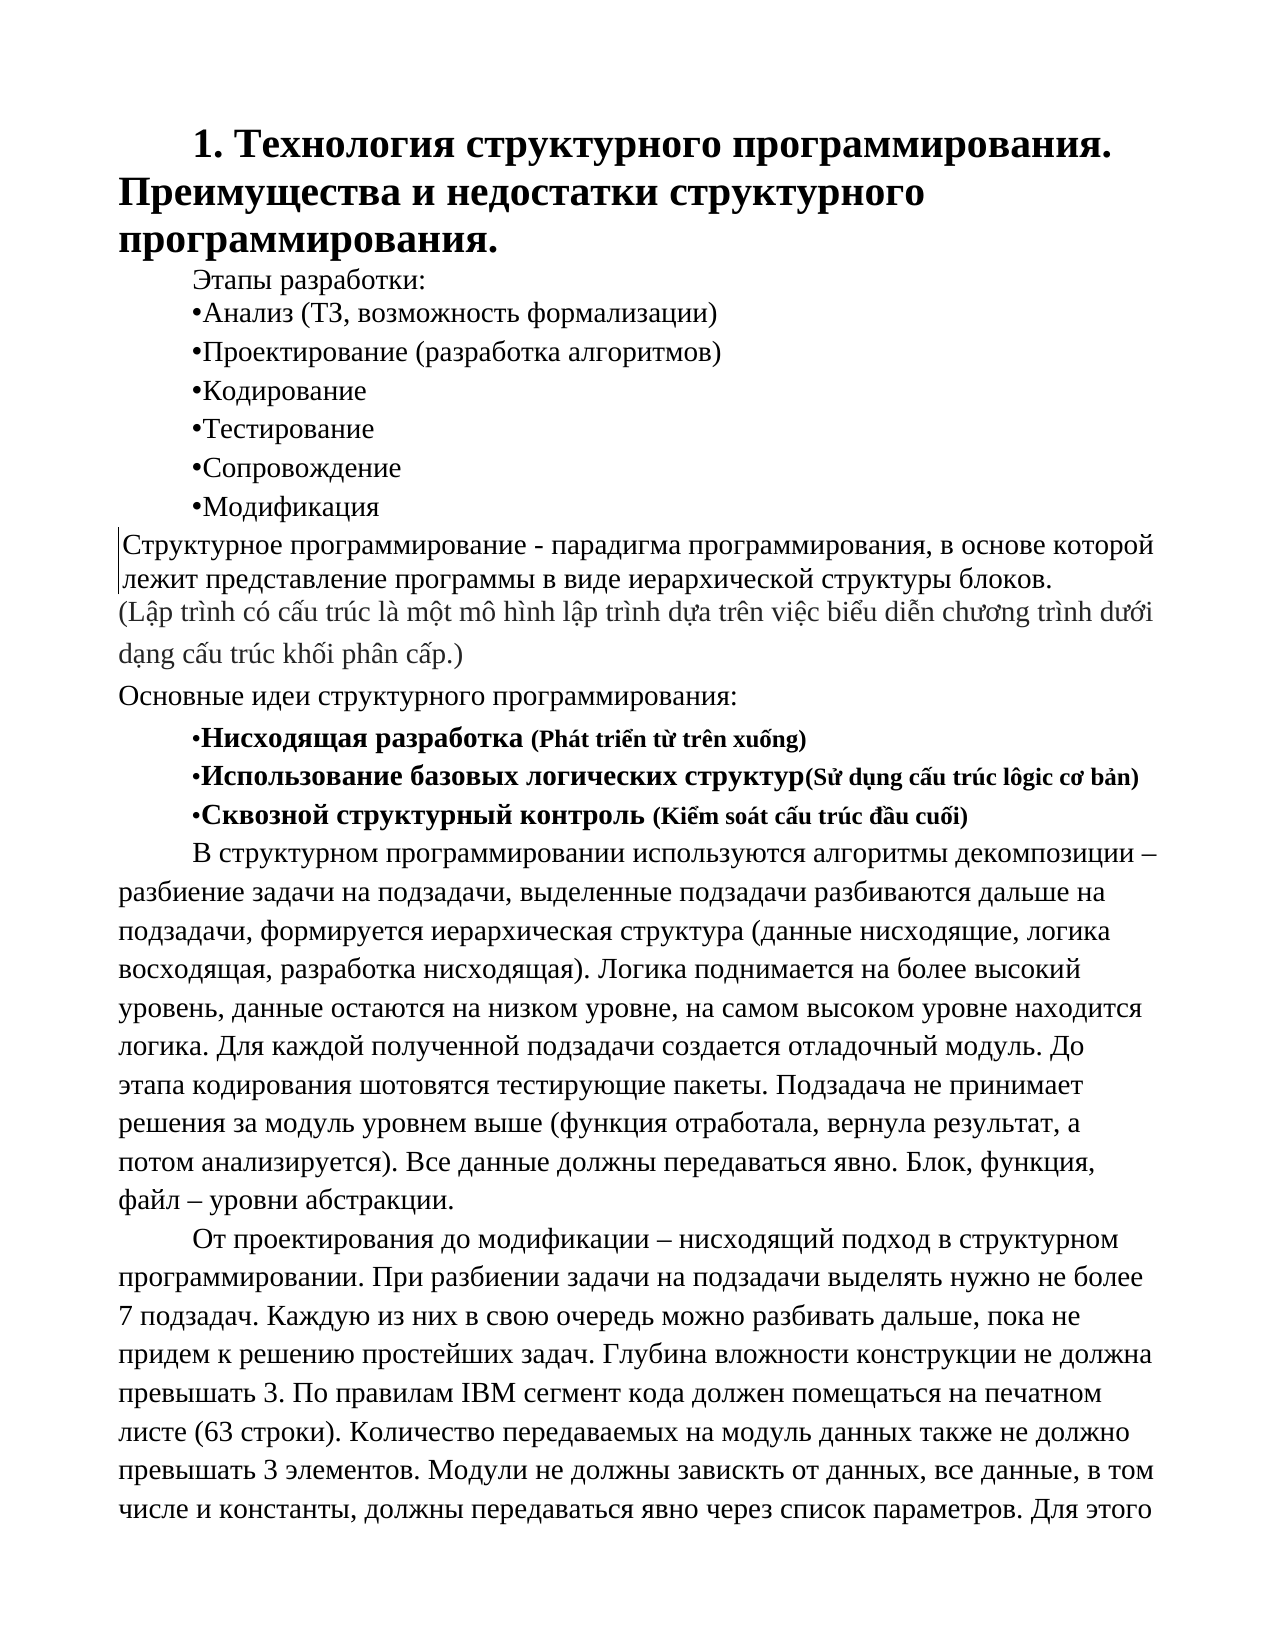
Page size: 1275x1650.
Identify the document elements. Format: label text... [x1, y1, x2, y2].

list Сопровождение [118, 450, 1157, 484]
list Кодирование [118, 373, 1157, 406]
text 1. Технология структурного программирования. Преимущества и недостатки структурного программирования. [118, 118, 1157, 262]
list Использование базовых логических структур(Sử dụng cấu trúc lôgic cơ bản) [118, 758, 1157, 792]
text В структурном программировании используются алгоритмы декомпозиции – разбиение задачи на подзадачи, выделенные подзадачи разбиваются дальше на подзадачи, формируется иерархическая структура (данные нисходящие, логика восходящая, разработка нисходящая). Логика поднимается на более высокий уровень, данные остаются на низком уровне, на самом высоком уровне находится логика. Для каждой полученной подзадачи создается отладочный модуль. До этапа кодирования шотовятся тестирующие пакеты. Подзадача не принимает решения за модуль уровнем выше (функция отработала, вернула результат, а потом анализируется). Все данные должны передаваться явно. Блок, функция, файл – уровни абстракции. [118, 836, 1157, 1216]
list Сквозной структурный контроль (Kiểm soát cấu trúc đầu cuối) [118, 797, 1157, 831]
list Нисходящая разработка (Phát triển từ trên xuống) [118, 720, 1157, 753]
list Анализ (ТЗ, возможность формализации) [118, 295, 1157, 329]
text Структурное программирование - парадигма программирования, в основе которой лежит представление программы в виде иерархической структуры блоков. [119, 527, 1157, 594]
subtitle Основные идеи структурного программирования: [118, 678, 1157, 712]
text Этапы разработки: [118, 262, 1157, 295]
list Тестирование [118, 411, 1157, 445]
list Модификация [118, 489, 1157, 522]
text От проектирования до модификации – нисходящий подход в структурном программировании. При разбиении задачи на подзадачи выделять нужно не более 7 подзадач. Каждую из них в свою очередь можно разбивать дальше, пока не придем к решению простейших задач. Глубина вложности конструкции не должна превышать 3. По правилам IBM сегмент кода должен помещаться на печатном листе (63 строки). Количество передаваемых на модуль данных также не должно превышать 3 элементов. Модули не должны завискть от данных, все данные, в том числе и константы, должны передаваться явно через список параметров. Для этого [118, 1221, 1157, 1524]
list Проектирование (разработка алгоритмов) [118, 334, 1157, 368]
text (Lập trình có cấu trúc là một mô hình lập trình dựa trên việc biểu diễn chương trình dưới dạng cấu trúc khối phân cấp.) [118, 594, 1157, 670]
